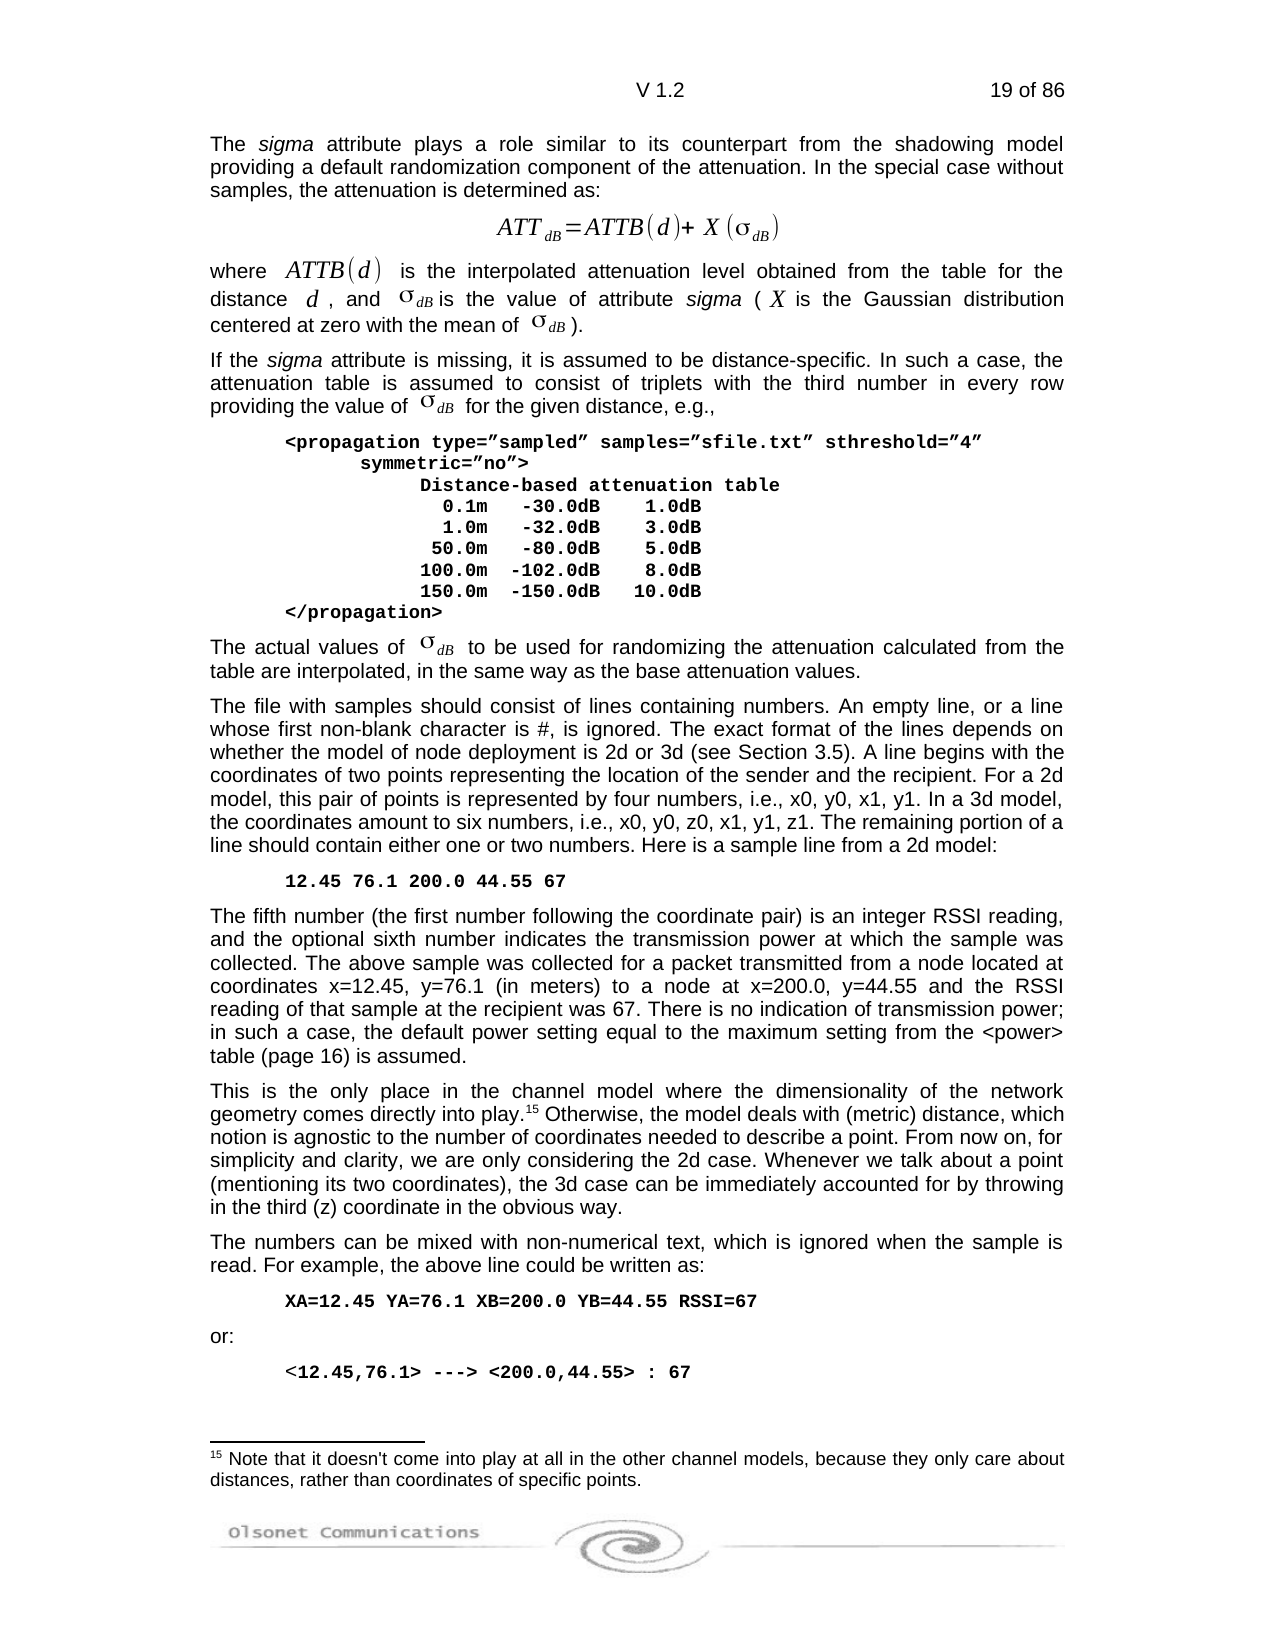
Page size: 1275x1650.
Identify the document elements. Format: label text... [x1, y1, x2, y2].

text This is the only place in the channel model where the dimensionality of the network geometry comes directly into play. Otherwise, the model deals with (metric) distance, which notion is agnostic to the number of coordinates needed to describe a point. From now on, for simplicity and clarity, we are only considering the 2d case. Whenever we talk about a point (mentioning its two coordinates), the 3d case can be immediately accounted for by throwing in the third (z) coordinate in the obvious way. [210, 1079, 1065, 1218]
text The fifth number (the first number following the coordinate pair) is an integer RSSI reading, and the optional sixth number indicates the transmission power at which the sample was collected. The above sample was collected for a packet transmitted from a node located at coordinates x=12.45, y=76.1 (in meters) to a node at x=200.0, y=44.55 and the RSSI reading of that sample at the recipient was 67. There is no indication of transmission power; in such a case, the default power setting equal to the maximum setting from the <power> table (page 17) is assumed. [210, 905, 1065, 1067]
text XA=12.45 YA=76.1 XB=200.0 YB=44.55 RSSI=67 [210, 1288, 1065, 1313]
text 0.1m -30.0dB 1.0dB [210, 497, 1065, 518]
picture [210, 1504, 1065, 1596]
text If the sigma attribute is missing, it is assumed to be distance-specific. In such a case, the attenuation table is assumed to consist of triplets with the third number in every row providing the value of for the given distance, e.g., [210, 348, 1065, 418]
text </propagation> [210, 603, 1065, 624]
text 100.0m -102.0dB 8.0dB [210, 560, 1065, 582]
text where is the interpolated attenuation level obtained from the table for the distance , and is the value of attribute sigma (is the Gaussian distribution centered at zero with the mean of ). [210, 257, 1065, 336]
text The file with samples should consist of lines containing numbers. An empty line, or a line whose first non-blank character is #, is ignored. The exact format of the lines depends on whether the model of node deployment is 2d or 3d (see Section 3.5). A line begins with the coordinates of two points representing the location of the sender and the recipient. For a 2d model, this pair of points is represented by four numbers, i.e., x0, y0, x1, y1. In a 3d model, the coordinates amount to six numbers, i.e., x0, y0, z0, x1, y1, z1. The remaining portion of a line should contain either one or two numbers. Here is a sample line from a 2d model: [210, 694, 1065, 857]
text <12.45,76.1> ---> <200.0,44.55> : 67 [210, 1360, 1065, 1384]
text The actual values of to be used for randomizing the attenuation calculated from the table are interpolated, in the same way as the base attenuation values. [210, 636, 1065, 682]
text Note that it doesn't come into play at all in the other channel models, because they only care about distances, rather than coordinates of specific points. [210, 1448, 1065, 1490]
text 150.0m -150.0dB 10.0dB [210, 582, 1065, 603]
text Distance-based attenuation table [210, 475, 1065, 497]
text <propagation type=”sampled” samples=”sfile.txt” sthreshold=”4” [210, 430, 1065, 454]
text or: [210, 1325, 1065, 1348]
text 50.0m -80.0dB 5.0dB [210, 539, 1065, 560]
text 1.0m -32.0dB 3.0dB [210, 518, 1065, 539]
text 12.45 76.1 200.0 44.55 67 [210, 868, 1065, 893]
text The sigma attribute plays a role similar to its counterpart from the shadowing model providing a default randomization component of the attenuation. In the special case without samples, the attenuation is determined as: [210, 132, 1065, 202]
text symmetric=”no”> [210, 454, 1065, 475]
text The numbers can be mixed with non-numerical text, which is ignored when the sample is read. For example, the above line could be written as: [210, 1230, 1065, 1277]
